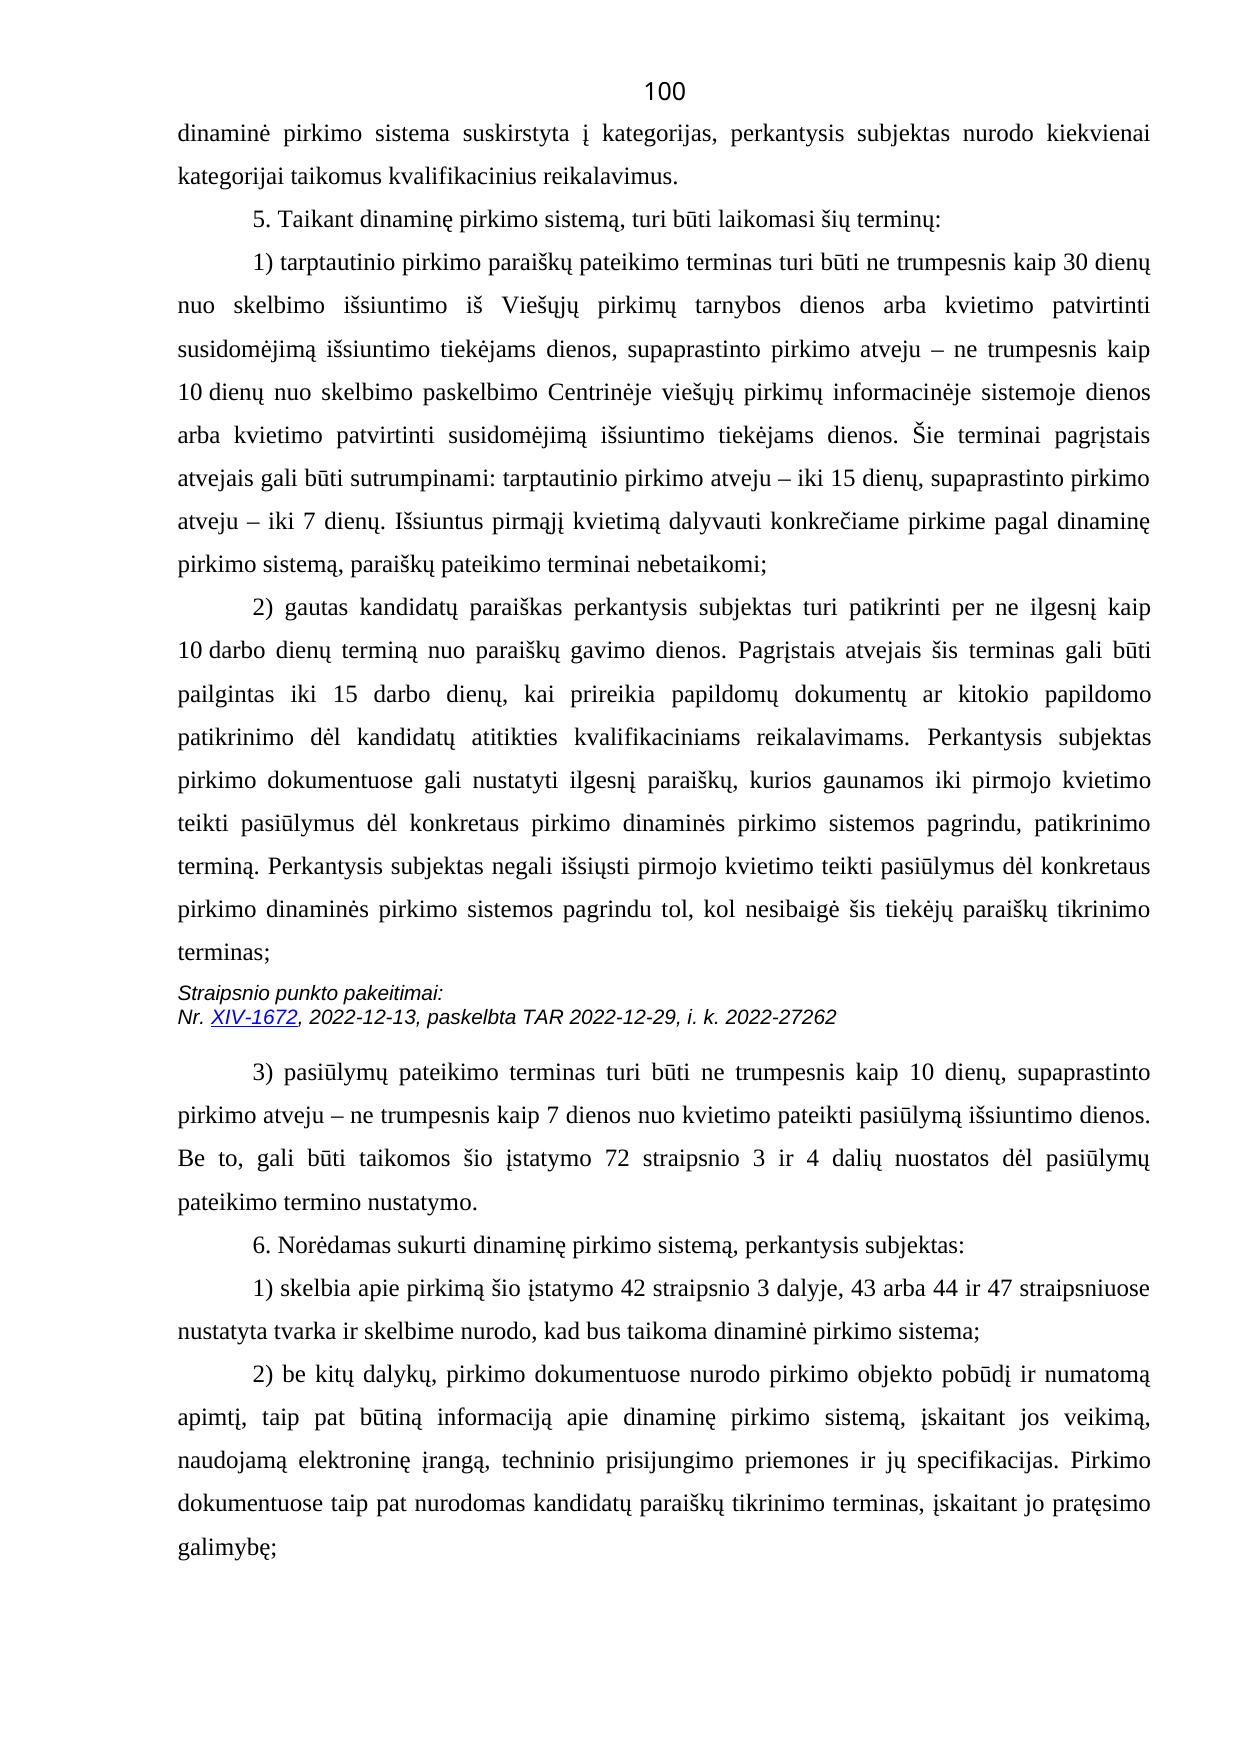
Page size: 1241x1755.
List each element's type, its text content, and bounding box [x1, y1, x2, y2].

text 1) skelbia apie pirkimą šio įstatymo 42 straipsnio 3 dalyje, 43 arba 44 ir 47 straipsniuose nustatyta tvarka ir skelbime nurodo, kad bus taikoma dinaminė pirkimo sistema; [177, 1273, 1152, 1345]
text Straipsnio punkto pakeitimai: [177, 981, 1152, 1004]
text 6. Norėdamas sukurti dinaminę pirkimo sistemą, perkantysis subjektas: [177, 1230, 1152, 1258]
text 5. Taikant dinaminę pirkimo sistemą, turi būti laikomasi šių terminų: [177, 204, 1152, 233]
text Nr. XIV-1672, 2022-12-13, paskelbta TAR 2022-12-29, i. k. 2022-27262 [177, 1004, 1152, 1028]
text 1) tarptautinio pirkimo paraiškų pateikimo terminas turi būti ne trumpesnis kaip 30 dienų nuo skelbimo išsiuntimo iš Viešųjų pirkimų tarnybos dienos arba kvietimo patvirtinti susidomėjimą išsiuntimo tiekėjams dienos, supaprastinto pirkimo atveju – ne trumpesnis kaip 10 dienų nuo skelbimo paskelbimo Centrinėje viešųjų pirkimų informacinėje sistemoje dienos arba kvietimo patvirtinti susidomėjimą išsiuntimo tiekėjams dienos. Šie terminai pagrįstais atvejais gali būti sutrumpinami: tarptautinio pirkimo atveju – iki 15 dienų, supaprastinto pirkimo atveju – iki 7 dienų. Išsiuntus pirmąjį kvietimą dalyvauti konkrečiame pirkime pagal dinaminę pirkimo sistemą, paraiškų pateikimo terminai nebetaikomi; [177, 247, 1152, 578]
text 3) pasiūlymų pateikimo terminas turi būti ne trumpesnis kaip 10 dienų, supaprastinto pirkimo atveju – ne trumpesnis kaip 7 dienos nuo kvietimo pateikti pasiūlymą išsiuntimo dienos. Be to, gali būti taikomos šio įstatymo 72 straipsnio 3 ir 4 dalių nuostatos dėl pasiūlymų pateikimo termino nustatymo. [177, 1057, 1152, 1215]
text 2) be kitų dalykų, pirkimo dokumentuose nurodo pirkimo objekto pobūdį ir numatomą apimtį, taip pat būtiną informaciją apie dinaminę pirkimo sistemą, įskaitant jos veikimą, naudojamą elektroninę įrangą, techninio prisijungimo priemones ir jų specifikacijas. Pirkimo dokumentuose taip pat nurodomas kandidatų paraiškų tikrinimo terminas, įskaitant jo pratęsimo galimybę; [177, 1359, 1152, 1560]
text 2) gautas kandidatų paraiškas perkantysis subjektas turi patikrinti per ne ilgesnį kaip 10 darbo dienų terminą nuo paraiškų gavimo dienos. Pagrįstais atvejais šis terminas gali būti pailgintas iki 15 darbo dienų, kai prireikia papildomų dokumentų ar kitokio papildomo patikrinimo dėl kandidatų atitikties kvalifikaciniams reikalavimams. Perkantysis subjektas pirkimo dokumentuose gali nustatyti ilgesnį paraiškų, kurios gaunamos iki pirmojo kvietimo teikti pasiūlymus dėl konkretaus pirkimo dinaminės pirkimo sistemos pagrindu, patikrinimo terminą. Perkantysis subjektas negali išsiųsti pirmojo kvietimo teikti pasiūlymus dėl konkretaus pirkimo dinaminės pirkimo sistemos pagrindu tol, kol nesibaigė šis tiekėjų paraiškų tikrinimo terminas; [177, 592, 1152, 966]
text dinaminė pirkimo sistema suskirstyta į kategorijas, perkantysis subjektas nurodo kiekvienai kategorijai taikomus kvalifikacinius reikalavimus. [177, 118, 1152, 190]
